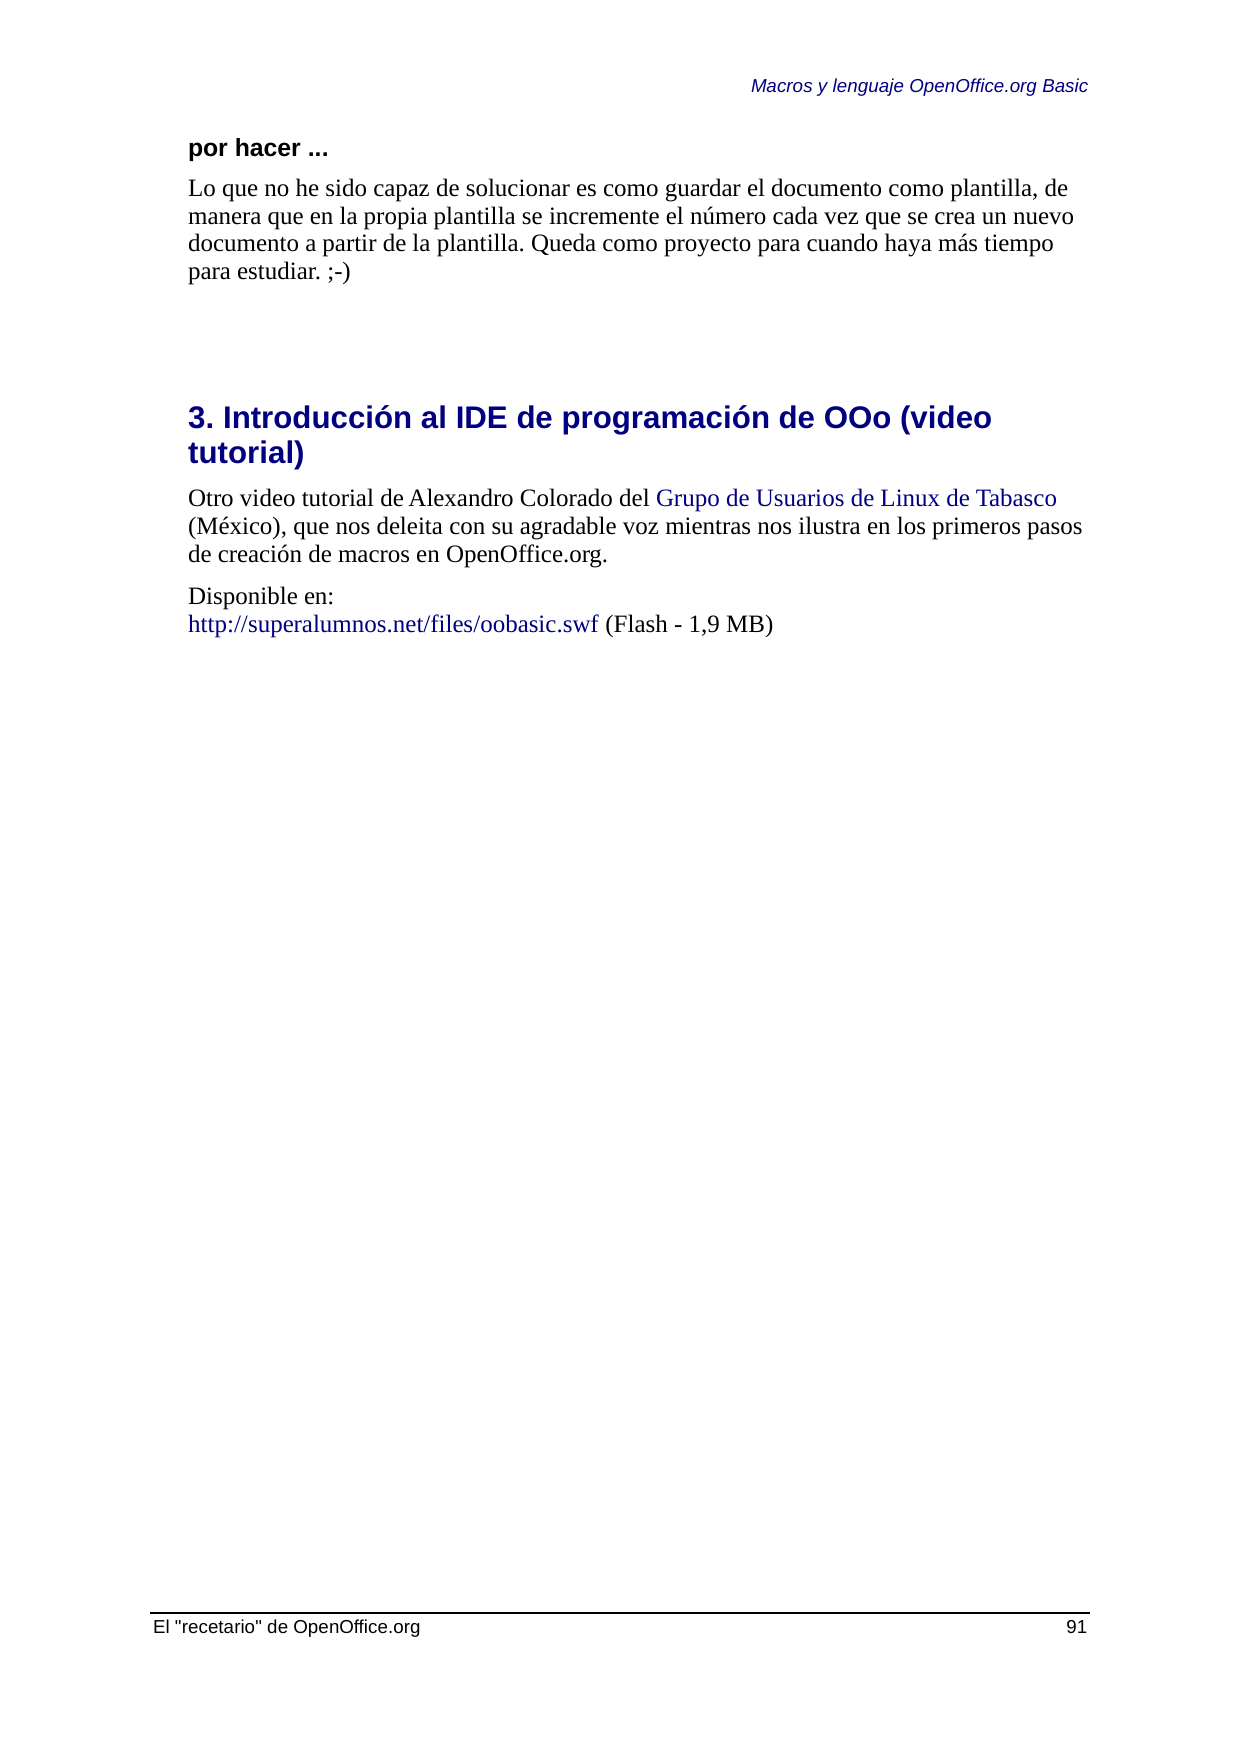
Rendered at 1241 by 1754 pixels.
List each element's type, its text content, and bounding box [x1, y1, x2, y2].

subtitle por hacer ... [188, 134, 1090, 162]
text Otro video tutorial de Alexandro Colorado del Grupo de Usuarios de Linux de Tabasco (México), que nos deleita con su agradable voz mientras nos ilustra en los primeros pasos de creación de macros en OpenOffice.org. [188, 484, 1090, 568]
subtitle Introducción al IDE de programación de OOo (video tutorial) [188, 400, 1090, 470]
text Disponible en: http://superalumnos.net/files/oobasic.swf (Flash - 1,9 MB) [188, 582, 1090, 638]
text Lo que no he sido capaz de solucionar es como guardar el documento como plantilla, de manera que en la propia plantilla se incremente el número cada vez que se crea un nuevo documento a partir de la plantilla. Queda como proyecto para cuando haya más tiempo para estudiar. ;-) [188, 174, 1090, 285]
